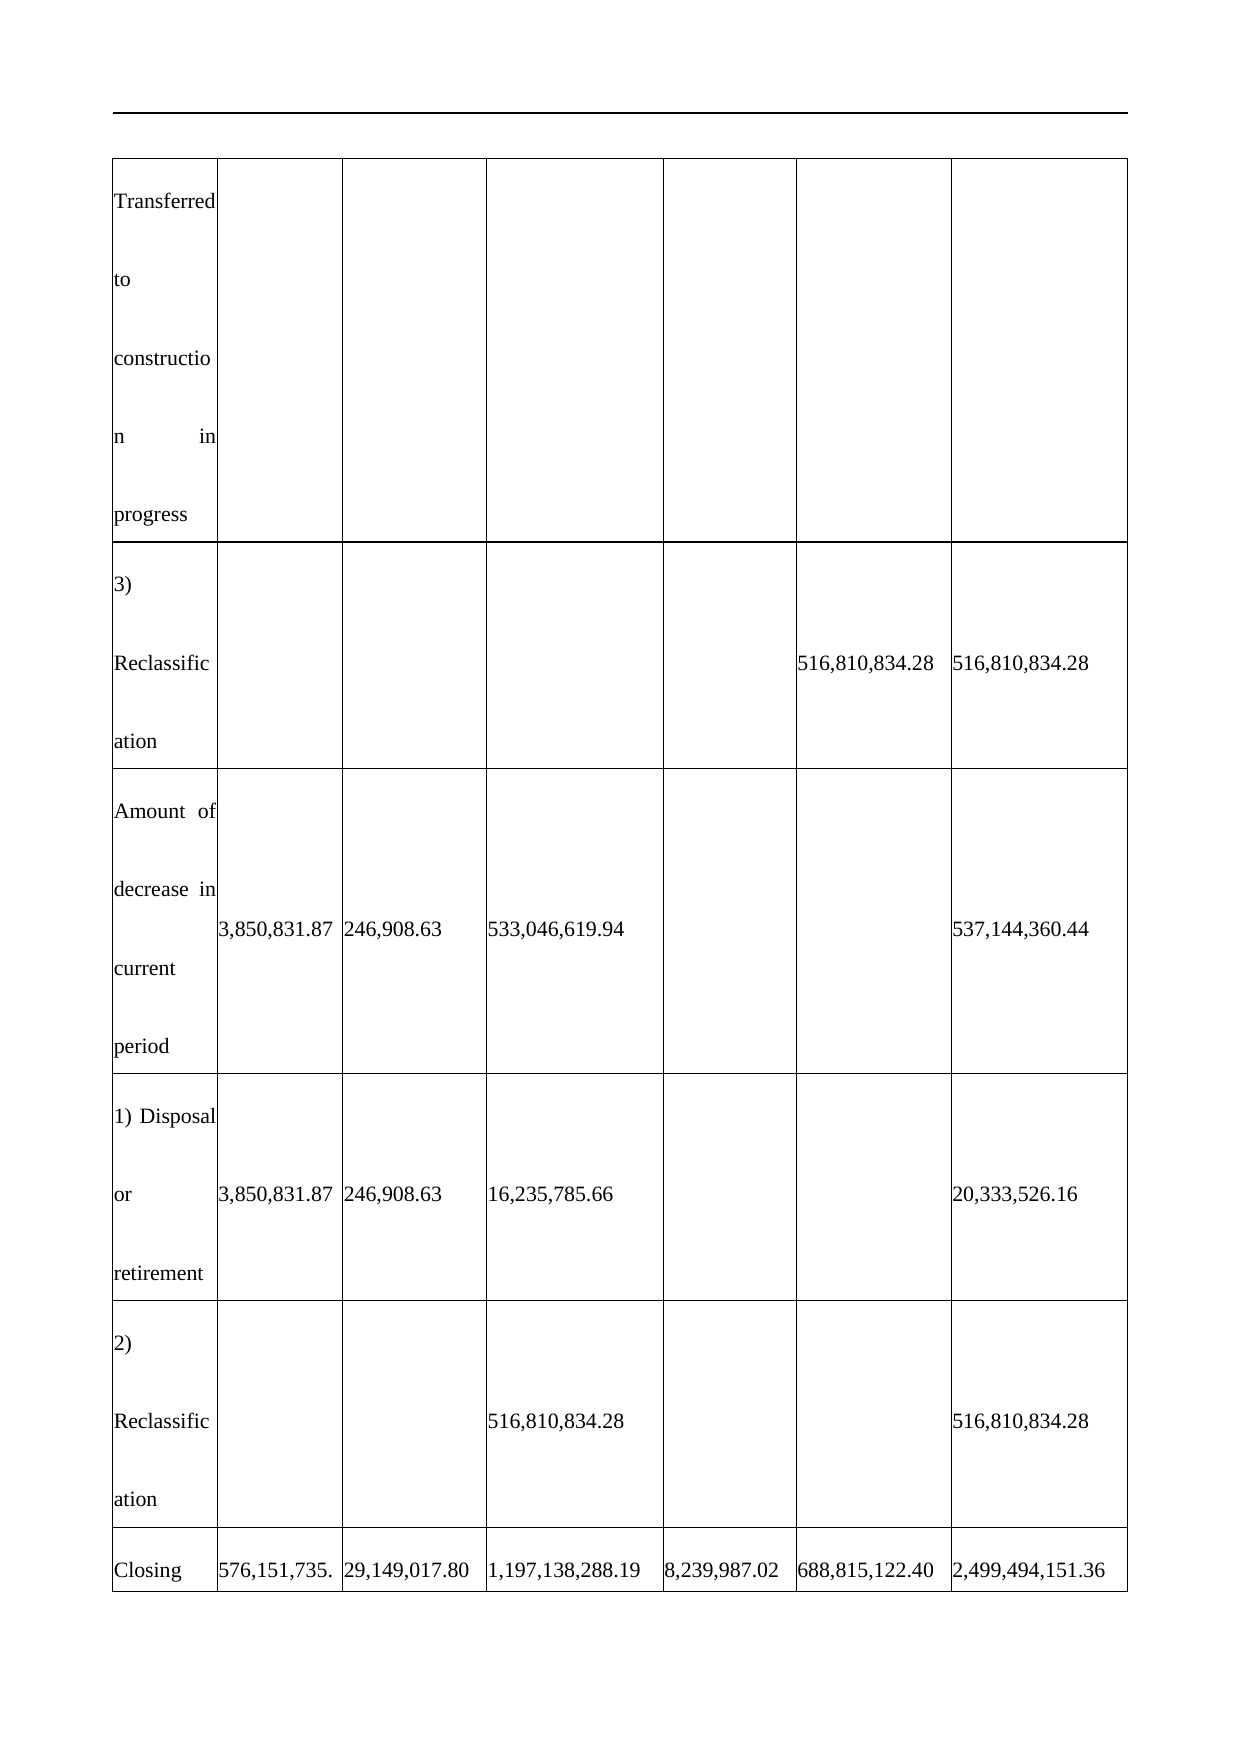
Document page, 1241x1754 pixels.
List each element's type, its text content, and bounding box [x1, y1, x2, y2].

table_cell [797, 1301, 951, 1527]
table_cell [797, 769, 951, 1073]
table_cell 3,850,831.87 [218, 1074, 342, 1300]
table_cell 1) Disposal or retirement [113, 1074, 217, 1300]
table_cell Amount of decrease in current period [113, 769, 217, 1073]
table_cell 29,149,017.80 [343, 1528, 486, 1591]
table_cell 16,235,785.66 [487, 1074, 663, 1300]
table_cell 3,850,831.87 [218, 769, 342, 1073]
table_cell 2) Reclassification [113, 1301, 217, 1527]
table_cell [797, 159, 951, 541]
table_cell [797, 1074, 951, 1300]
table_cell 2,499,494,151.36 [952, 1528, 1127, 1591]
table_cell [664, 1074, 796, 1300]
table_cell 1,197,138,288.19 [487, 1528, 663, 1591]
table_cell 8,239,987.02 [664, 1528, 796, 1591]
table_cell [343, 1301, 486, 1527]
table_cell 246,908.63 [343, 769, 486, 1073]
table_cell 688,815,122.40 [797, 1528, 951, 1591]
table_cell [218, 1301, 342, 1527]
table_cell 516,810,834.28 [487, 1301, 663, 1527]
table_cell [218, 543, 342, 768]
table_cell 20,333,526.16 [952, 1074, 1127, 1300]
table_cell [487, 159, 663, 541]
table_cell [664, 159, 796, 541]
table_cell 576,151,735. [218, 1528, 342, 1591]
table_cell [664, 1301, 796, 1527]
table_cell [664, 543, 796, 768]
table_cell [952, 159, 1127, 541]
table_cell [218, 159, 342, 541]
table_cell 516,810,834.28 [952, 543, 1127, 768]
table_cell [343, 543, 486, 768]
table_cell [664, 769, 796, 1073]
table_cell 3) Reclassification [113, 543, 217, 768]
table_cell [487, 543, 663, 768]
table_cell 516,810,834.28 [797, 543, 951, 768]
table_cell Transferred to construction in progress [113, 159, 217, 541]
table_cell 246,908.63 [343, 1074, 486, 1300]
table_cell [343, 159, 486, 541]
table_cell 533,046,619.94 [487, 769, 663, 1073]
table_cell 537,144,360.44 [952, 769, 1127, 1073]
table_cell 516,810,834.28 [952, 1301, 1127, 1527]
table_cell Closing [113, 1528, 217, 1591]
